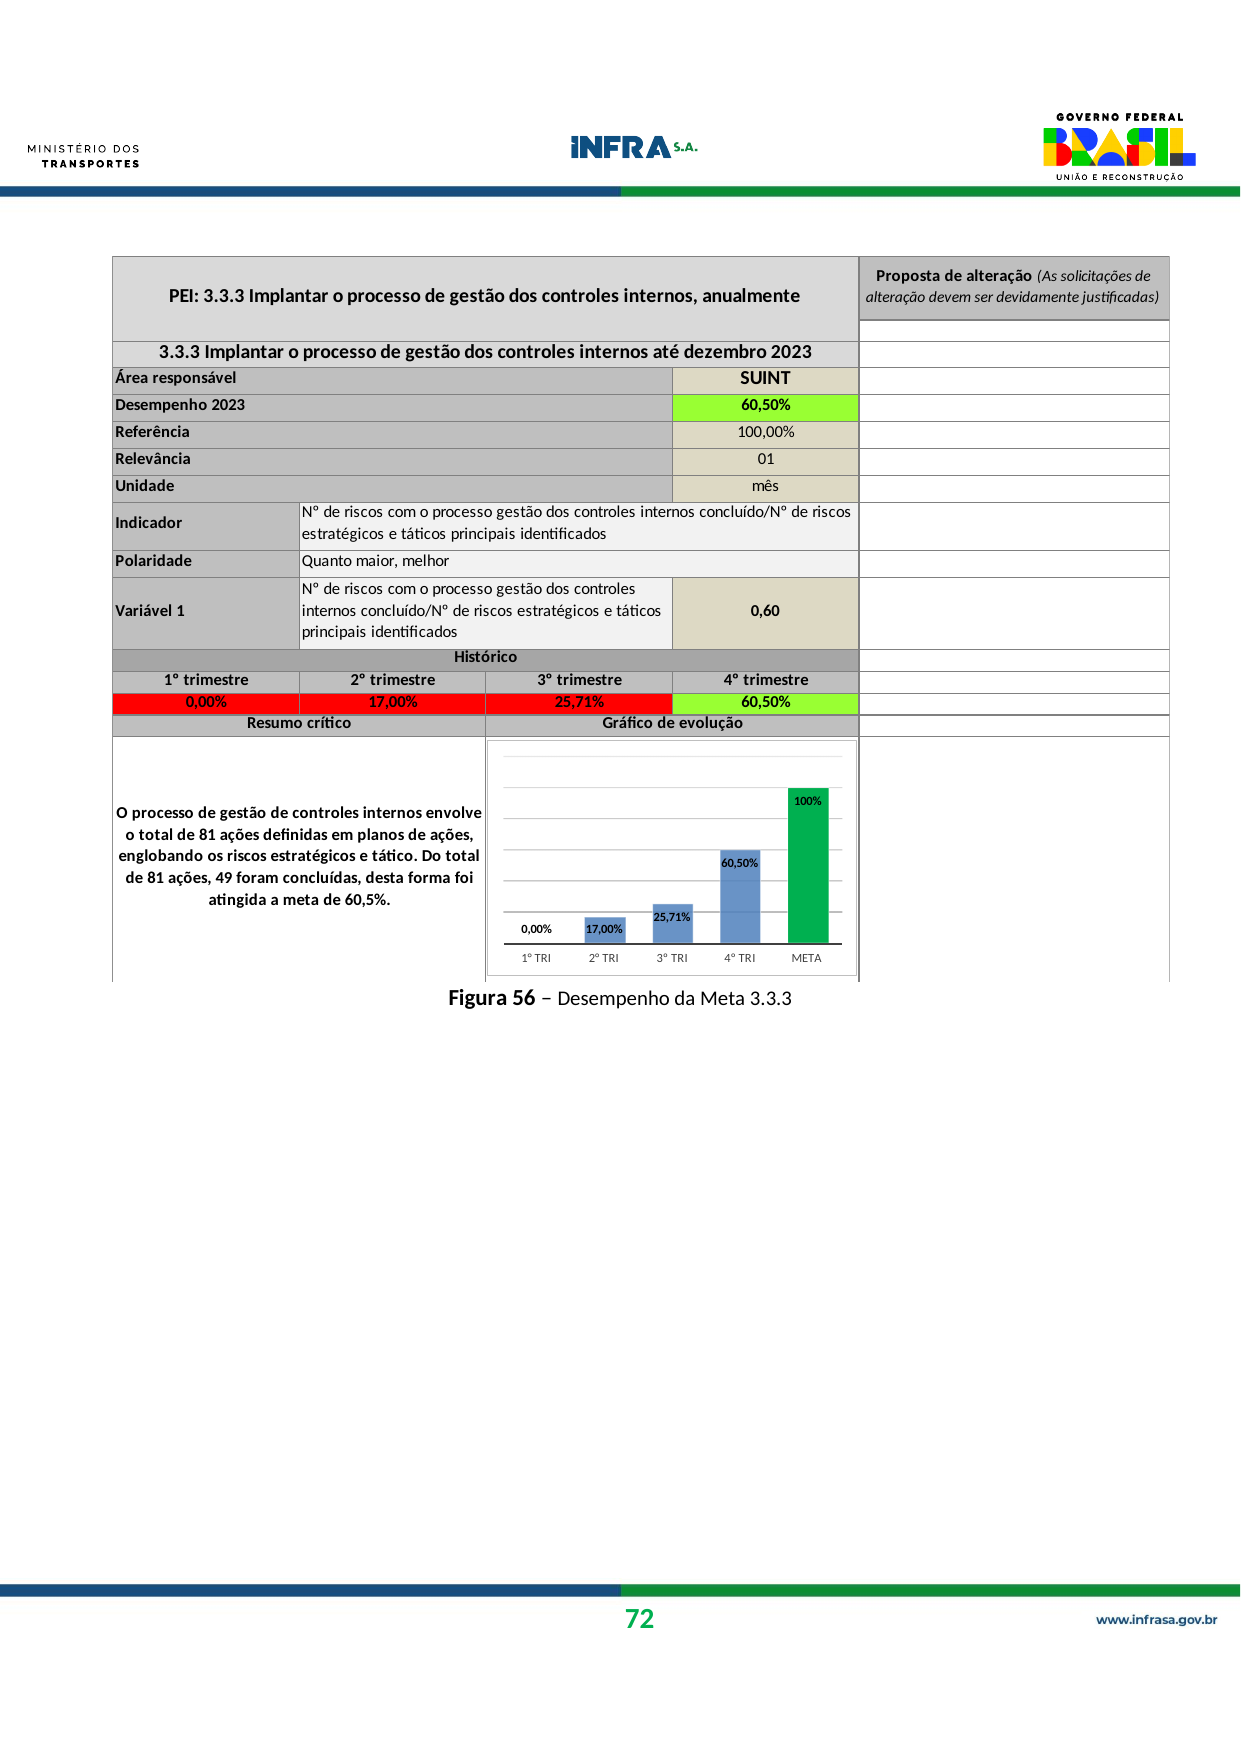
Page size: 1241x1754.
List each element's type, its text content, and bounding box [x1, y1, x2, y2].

text [860, 716, 1128, 736]
text [860, 422, 1128, 448]
text [860, 694, 1128, 714]
text [860, 672, 1128, 693]
text Figura 56 – Desempenho da Meta 3.3.3 [112, 737, 1128, 1011]
text [860, 650, 1128, 671]
text [860, 342, 1128, 367]
text [860, 321, 1128, 341]
text [860, 476, 1128, 502]
text [860, 368, 1128, 394]
text [860, 395, 1128, 421]
text [860, 551, 1128, 577]
text [860, 578, 1128, 649]
text [860, 449, 1128, 475]
text [112, 234, 1128, 256]
text [860, 503, 1128, 550]
